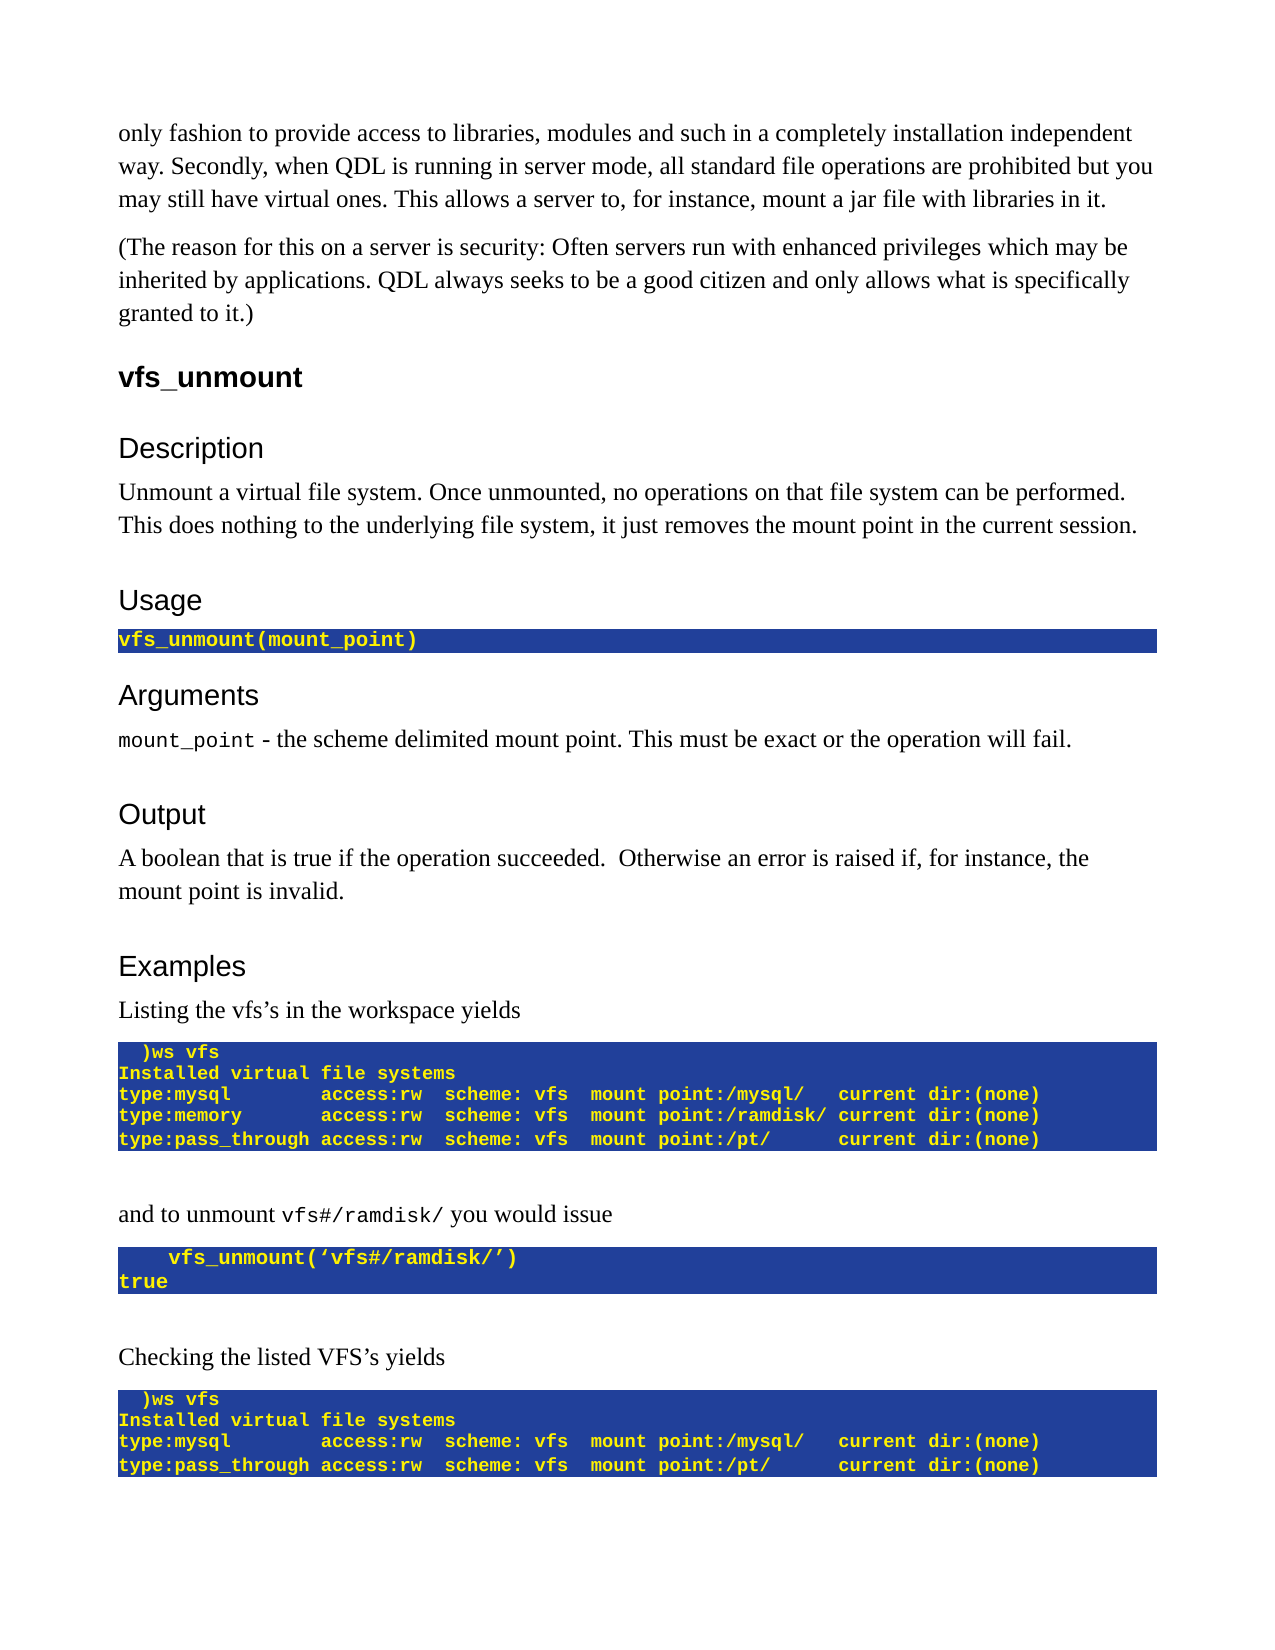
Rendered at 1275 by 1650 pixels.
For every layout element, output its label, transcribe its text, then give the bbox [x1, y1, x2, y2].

subtitle Output [118, 797, 1157, 831]
text mount_point - the scheme delimited mount point. This must be exact or the operation will fail. [118, 724, 1157, 753]
text (The reason for this on a server is security: Often servers run with enhanced privileges which may be inherited by applications. QDL always seeks to be a good citizen and only allows what is specifically granted to it.) [118, 232, 1157, 327]
subtitle Usage [118, 583, 1157, 616]
text vfs_unmount(mount_point) [118, 629, 1157, 653]
subtitle Arguments [118, 678, 1157, 711]
text Listing the vfs’s in the workspace yields [118, 995, 1157, 1024]
text vfs_unmount(‘vfs#/ramdisk/’) [118, 1247, 1157, 1271]
text )ws vfs Installed virtual file systems type:mysql access:rw scheme: vfs mount point:/mysql/ current dir:(none) type:memory access:rw scheme: vfs mount point:/ramdisk/ current dir:(none) type:pass_through access:rw scheme: vfs mount point:/pt/ current dir:(none) [118, 1042, 1157, 1151]
subtitle vfs_unmount [118, 360, 1157, 394]
text )ws vfs Installed virtual file systems type:mysql access:rw scheme: vfs mount point:/mysql/ current dir:(none) type:pass_through access:rw scheme: vfs mount point:/pt/ current dir:(none) [118, 1390, 1157, 1477]
subtitle Examples [118, 949, 1157, 982]
text true [118, 1271, 1157, 1294]
text Checking the listed VFS’s yields [118, 1342, 1157, 1371]
text A boolean that is true if the operation succeeded. Otherwise an error is raised if, for instance, the mount point is invalid. [118, 843, 1157, 905]
text only fashion to provide access to libraries, modules and such in a completely installation independent way. Secondly, when QDL is running in server mode, all standard file operations are prohibited but you may still have virtual ones. This allows a server to, for instance, mount a jar file with libraries in it. [118, 118, 1157, 213]
text Unmount a virtual file system. Once unmounted, no operations on that file system can be performed. This does nothing to the underlying file system, it just removes the mount point in the current session. [118, 477, 1157, 539]
subtitle Description [118, 431, 1157, 465]
text and to unmount vfs#/ramdisk/ you would issue [118, 1199, 1157, 1228]
